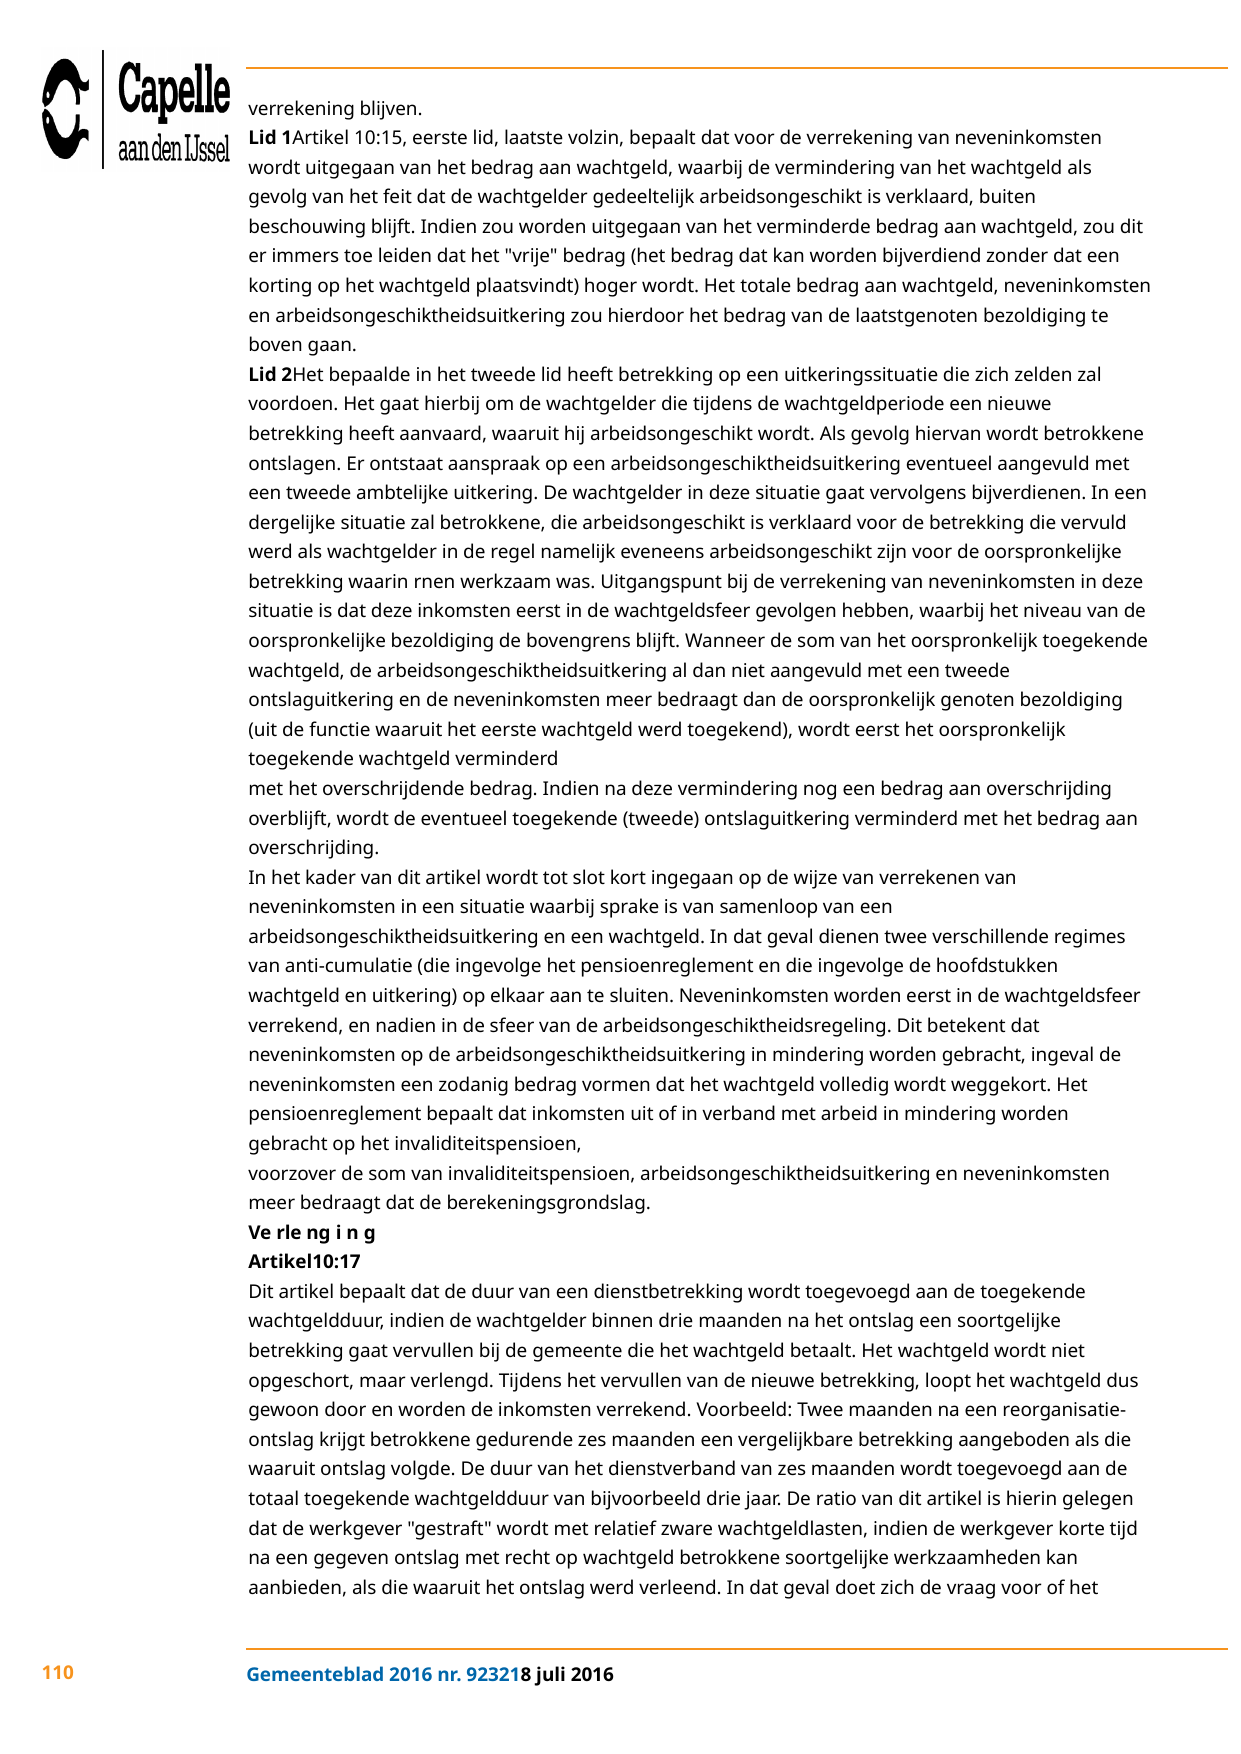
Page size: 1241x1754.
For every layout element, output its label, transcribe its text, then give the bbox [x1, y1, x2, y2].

text In het kader van dit artikel wordt tot slot kort ingegaan op de wijze van verrekenen van neveninkomsten in een situatie waarbij sprake is van samenloop van een arbeidsongeschiktheidsuitkering en een wachtgeld. In dat geval dienen twee verschillende regimes van anti-cumulatie (die ingevolge het pensioenreglement en die ingevolge de hoofdstukken wachtgeld en uitkering) op elkaar aan te sluiten. Neveninkomsten worden eerst in de wachtgeldsfeer verrekend, en nadien in de sfeer van de arbeidsongeschiktheidsregeling. Dit betekent dat neveninkomsten op de arbeidsongeschiktheidsuitkering in mindering worden gebracht, ingeval de [248, 864, 1152, 1067]
text Dit artikel bepaalt dat de duur van een dienstbetrekking wordt toegevoegd aan de toegekende wachtgeldduur, indien de wachtgelder binnen drie maanden na het ontslag een soortgelijke betrekking gaat vervullen bij de gemeente die het wachtgeld betaalt. Het wachtgeld wordt niet opgeschort, maar verlengd. Tijdens het vervullen van de nieuwe betrekking, loopt het wachtgeld dus gewoon door en worden de inkomsten verrekend. Voorbeeld: Twee maanden na een reorganisatie-ontslag krijgt betrokkene gedurende zes maanden een vergelijkbare betrekking aangeboden als die waaruit ontslag volgde. De duur van het dienstverband van zes maanden wordt toegevoegd aan de totaal toegekende wachtgeldduur van bijvoorbeeld drie jaar. De ratio van dit artikel is hierin gelegen dat de werkgever "gestraft" wordt met relatief zware wachtgeldlasten, indien de werkgever korte tijd na een gegeven ontslag met recht op wachtgeld betrokkene soortgelijke werkzaamheden kan aanbieden, als die waaruit het ontslag werd verleend. In dat geval doet zich de vraag voor of het [248, 1278, 1152, 1600]
text neveninkomsten een zodanig bedrag vormen dat het wachtgeld volledig wordt weggekort. Het pensioenreglement bepaalt dat inkomsten uit of in verband met arbeid in mindering worden gebracht op het invaliditeitspensioen, [248, 1071, 1152, 1156]
text met het overschrijdende bedrag. Indien na deze vermindering nog een bedrag aan overschrijding overblijft, wordt de eventueel toegekende (tweede) ontslaguitkering verminderd met het bedrag aan overschrijding. [248, 775, 1152, 860]
text Artikel10:17 [248, 1248, 1152, 1274]
text Lid 2Het bepaalde in het tweede lid heeft betrekking op een uitkeringssituatie die zich zelden zal voordoen. Het gaat hierbij om de wachtgelder die tijdens de wachtgeldperiode een nieuwe betrekking heeft aanvaard, waaruit hij arbeidsongeschikt wordt. Als gevolg hiervan wordt betrokkene ontslagen. Er ontstaat aanspraak op een arbeidsongeschiktheidsuitkering eventueel aangevuld met een tweede ambtelijke uitkering. De wachtgelder in deze situatie gaat vervolgens bijverdienen. In een dergelijke situatie zal betrokkene, die arbeidsongeschikt is verklaard voor de betrekking die vervuld werd als wachtgelder in de regel namelijk eveneens arbeidsongeschikt zijn voor de oorspronkelijke betrekking waarin rnen werkzaam was. Uitgangspunt bij de verrekening van neveninkomsten in deze situatie is dat deze inkomsten eerst in de wachtgeldsfeer gevolgen hebben, waarbij het niveau van de oorspronkelijke bezoldiging de bovengrens blijft. Wanneer de som van het oorspronkelijk toegekende wachtgeld, de arbeidsongeschiktheidsuitkering al dan niet aangevuld met een tweede [248, 361, 1152, 683]
text Lid 1Artikel 10:15, eerste lid, laatste volzin, bepaalt dat voor de verrekening van neveninkomsten wordt uitgegaan van het bedrag aan wachtgeld, waarbij de vermindering van het wachtgeld als gevolg van het feit dat de wachtgelder gedeeltelijk arbeidsongeschikt is verklaard, buiten beschouwing blijft. Indien zou worden uitgegaan van het verminderde bedrag aan wachtgeld, zou dit er immers toe leiden dat het "vrije" bedrag (het bedrag dat kan worden bijverdiend zonder dat een korting op het wachtgeld plaatsvindt) hoger wordt. Het totale bedrag aan wachtgeld, neveninkomsten en arbeidsongeschiktheidsuitkering zou hierdoor het bedrag van de laatstgenoten bezoldiging te boven gaan. [248, 124, 1152, 357]
text verrekening blijven. [248, 95, 1152, 121]
picture [41, 47, 231, 172]
text voorzover de som van invaliditeitspensioen, arbeidsongeschiktheidsuitkering en neveninkomsten meer bedraagt dat de berekeningsgrondslag. [248, 1160, 1152, 1215]
text ontslaguitkering en de neveninkomsten meer bedraagt dan de oorspronkelijk genoten bezoldiging (uit de functie waaruit het eerste wachtgeld werd toegekend), wordt eerst het oorspronkelijk toegekende wachtgeld verminderd [248, 686, 1152, 771]
text Ve rle ng i n g [248, 1219, 1152, 1245]
